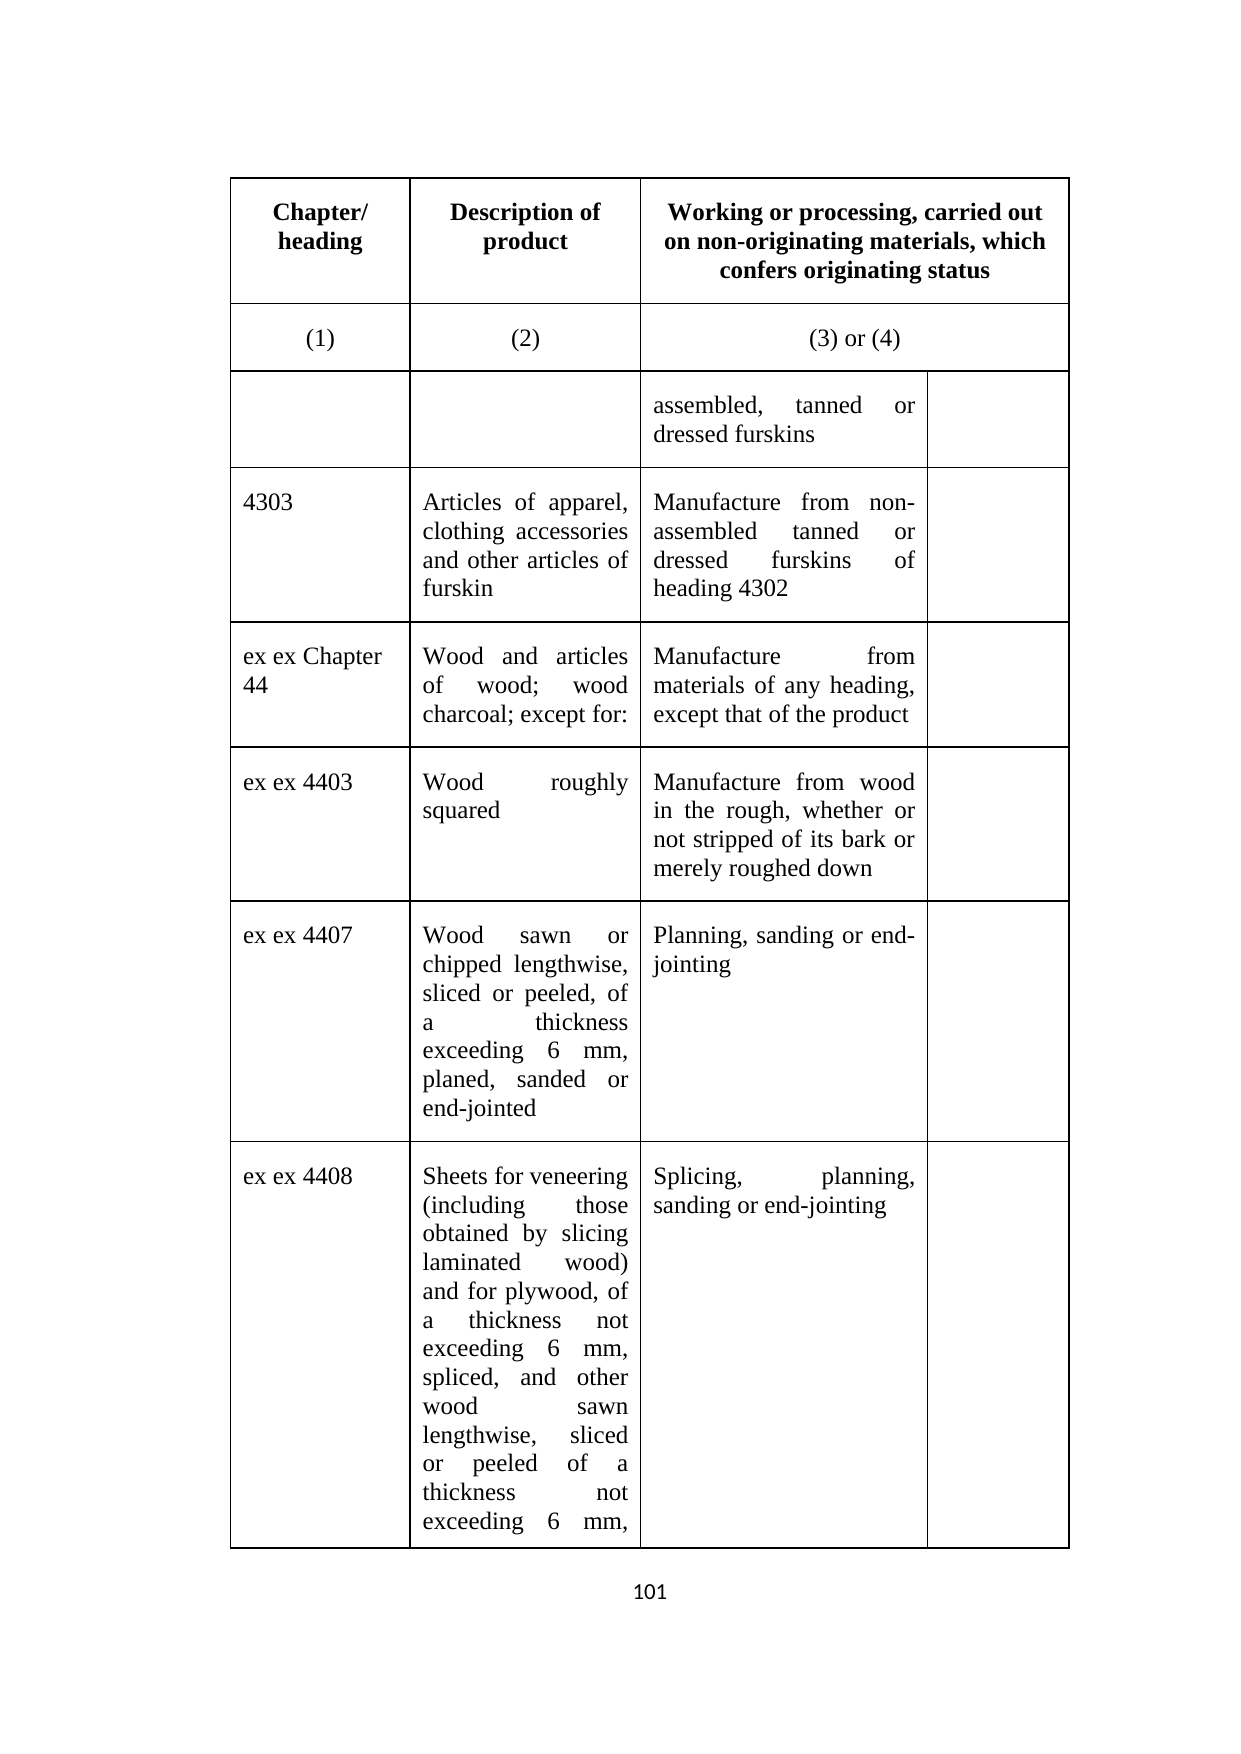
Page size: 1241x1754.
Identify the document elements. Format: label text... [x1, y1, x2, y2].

table_cell Manufacture from materials of any heading, except that of the product [641, 623, 927, 746]
table_cell ex ex 4403 [231, 748, 409, 900]
table_cell Wood roughly squared [411, 748, 640, 900]
table_cell Wood and articles of wood; wood charcoal; except for: [411, 623, 640, 746]
table_cell (3) or (4) [641, 304, 1068, 370]
table_cell 4303 [231, 468, 409, 621]
table_cell [928, 623, 1068, 746]
table_header Chapter/ heading [231, 179, 409, 302]
table_cell assembled, tanned or dressed furskins [641, 372, 927, 467]
table_cell Wood sawn or chipped lengthwise, sliced or peeled, of a thickness exceeding 6 mm, planed, sanded or end-jointed [411, 902, 640, 1141]
table_cell Manufacture from non-assembled tanned or dressed furskins of heading 4302 [641, 468, 927, 621]
table_cell [928, 468, 1068, 621]
table_cell [928, 1142, 1068, 1547]
table_cell Splicing, planning, sanding or end-jointing [641, 1142, 927, 1547]
table_cell Sheets for veneering (including those obtained by slicing laminated wood) and for plywood, of a thickness not exceeding 6 mm, spliced, and other wood sawn lengthwise, sliced or peeled of a thickness not exceeding 6 mm, [411, 1142, 640, 1547]
table_cell [411, 372, 640, 467]
table_cell [231, 372, 409, 467]
table_cell ex ex 4408 [231, 1142, 409, 1547]
table_cell [928, 748, 1068, 900]
table_cell Planning, sanding or end-jointing [641, 902, 927, 1141]
table_header Working or processing, carried out on non-originating materials, which confers originating status [641, 179, 1068, 302]
table_cell [928, 372, 1068, 467]
table_cell [928, 902, 1068, 1141]
table_cell ex ex Chapter 44 [231, 623, 409, 746]
table_cell Manufacture from wood in the rough, whether or not stripped of its bark or merely roughed down [641, 748, 927, 900]
table_cell Articles of apparel, clothing accessories and other articles of furskin [411, 468, 640, 621]
table_cell ex ex 4407 [231, 902, 409, 1141]
table_header Description of product [411, 179, 640, 302]
table_cell (2) [411, 304, 640, 370]
table_cell (1) [231, 304, 409, 370]
